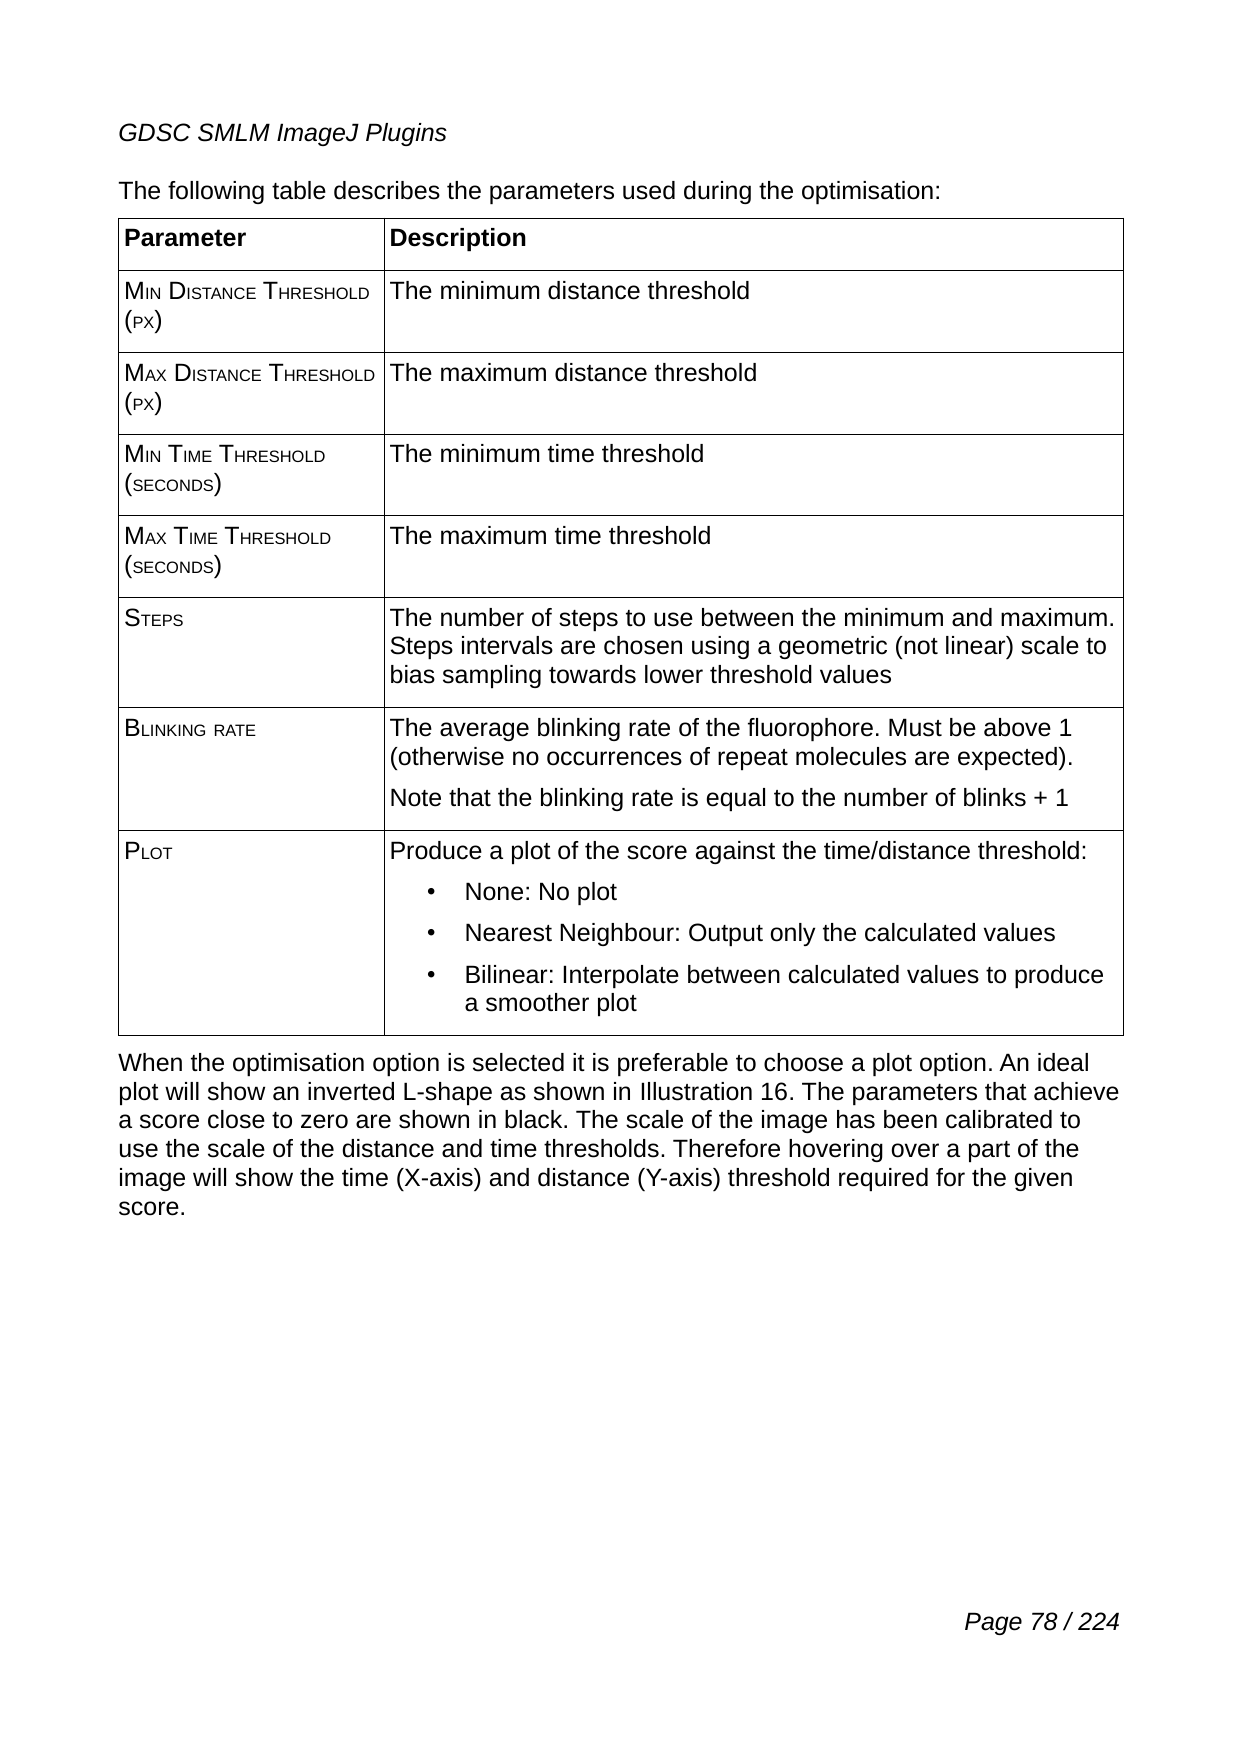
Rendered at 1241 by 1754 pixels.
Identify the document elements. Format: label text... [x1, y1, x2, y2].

text The following table describes the parameters used during the optimisation: [118, 176, 1122, 205]
table_cell Min Time Threshold (seconds) [119, 435, 384, 515]
table_header Description [385, 219, 1123, 270]
table_cell The minimum distance threshold [385, 271, 1123, 352]
table_cell The average blinking rate of the fluorophore. Must be above 1 (otherwise no occurrences of repeat molecules are expected). Note that the blinking rate is equal to the number of blinks + 1 [385, 708, 1123, 830]
table_cell The maximum distance threshold [385, 353, 1123, 433]
table_cell The minimum time threshold [385, 435, 1123, 515]
text When the optimisation option is selected it is preferable to choose a plot option. An ideal plot will show an inverted L-shape as shown in Illustration 16. The parameters that achieve a score close to zero are shown in black. The scale of the image has been calibrated to use the scale of the distance and time thresholds. Therefore hovering over a part of the image will show the time (X-axis) and distance (Y-axis) threshold required for the given score. [118, 1048, 1122, 1220]
table_cell Produce a plot of the score against the time/distance threshold: None: No plot Nearest Neighbour: Output only the calculated values Bilinear: Interpolate between calculated values to produce a smoother plot [385, 831, 1123, 1035]
table_cell The number of steps to use between the minimum and maximum. Steps intervals are chosen using a geometric (not linear) scale to bias sampling towards lower threshold values [385, 598, 1123, 707]
table_cell Max Time Threshold (seconds) [119, 516, 384, 597]
table_cell Max Distance Threshold (px) [119, 353, 384, 433]
table_header Parameter [119, 219, 384, 270]
table_cell Blinking rate [119, 708, 384, 830]
table_cell Min Distance Threshold (px) [119, 271, 384, 352]
table_cell The maximum time threshold [385, 516, 1123, 597]
table_cell Plot [119, 831, 384, 1035]
table_cell Steps [119, 598, 384, 707]
